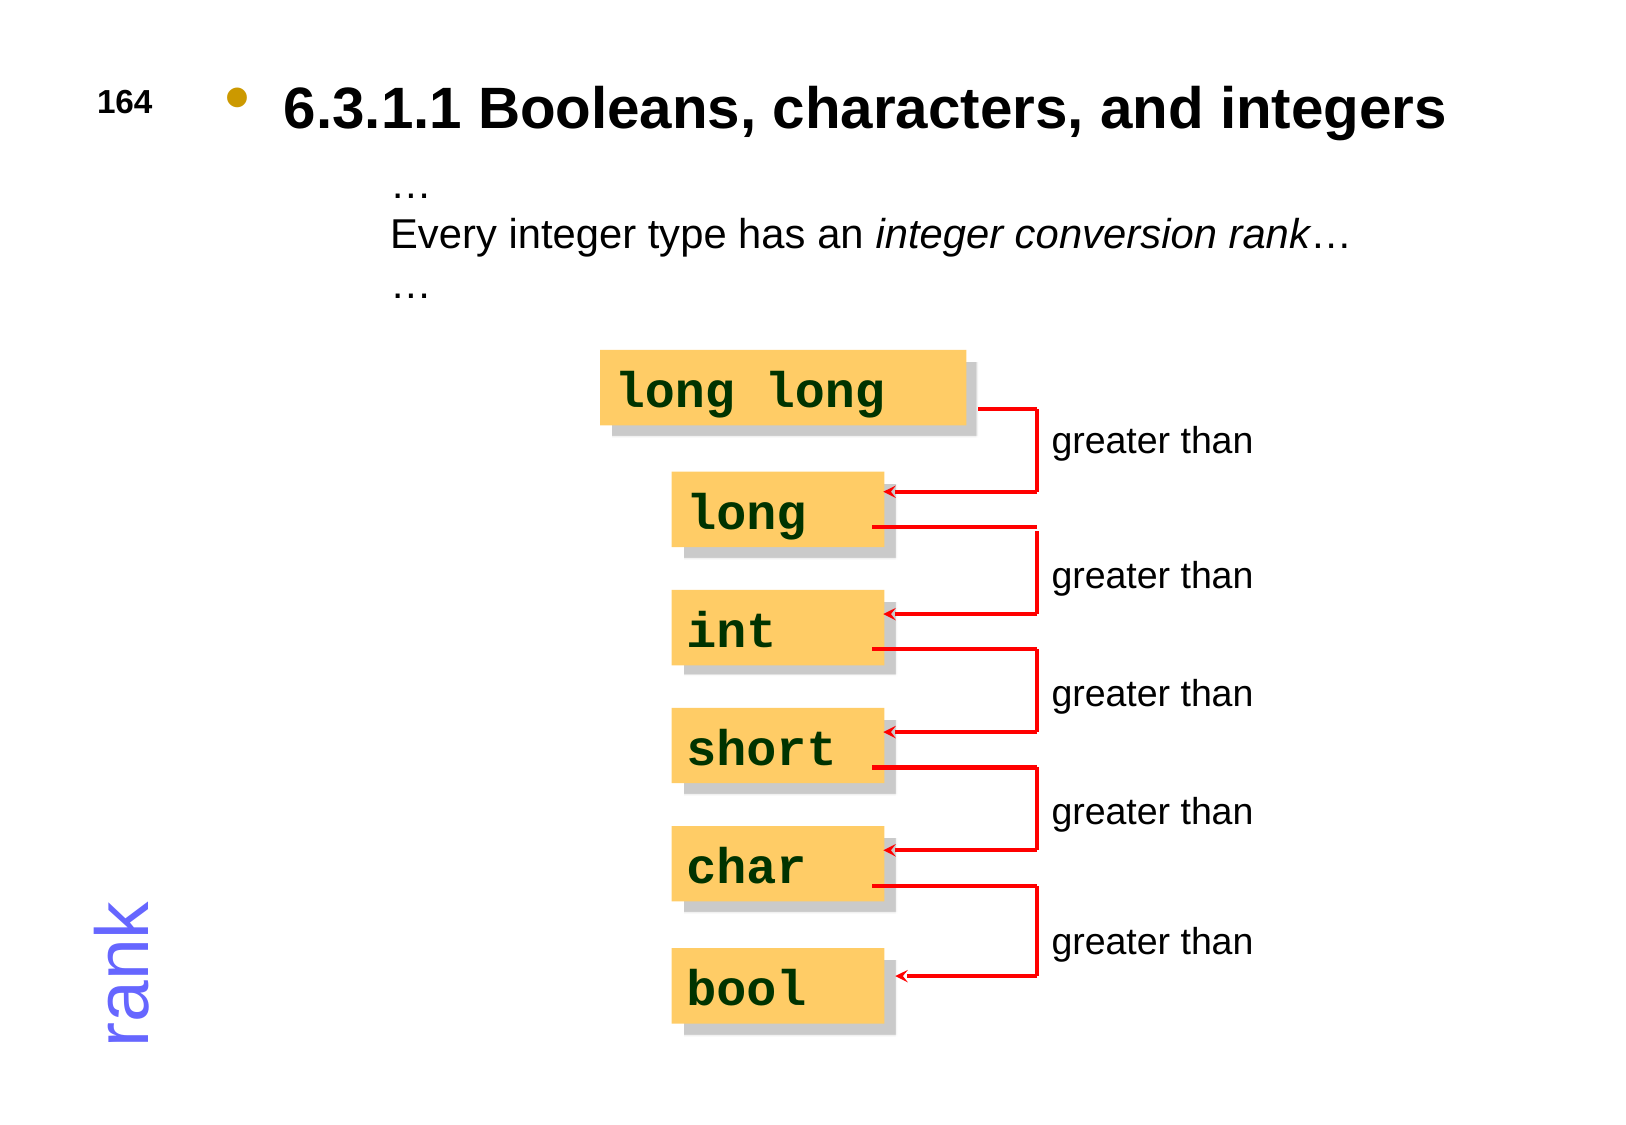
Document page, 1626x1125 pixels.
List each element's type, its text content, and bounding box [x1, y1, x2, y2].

text_box greater than [1036, 661, 1426, 722]
text_box int [671, 589, 885, 666]
text_box long [671, 471, 885, 548]
text_box greater than [1039, 909, 1426, 970]
title rank [50, 187, 188, 1063]
text_box greater than [1036, 543, 1426, 604]
text_box … Every integer type has an integer conversion rank… … [375, 148, 1427, 315]
text_box long long [600, 349, 967, 426]
text_box greater than [1036, 408, 1426, 470]
list 6.3.1.1 Booleans, characters, and integers [212, 62, 1593, 1063]
text_box greater than [1036, 779, 1426, 840]
text_box char [671, 826, 885, 902]
text_box short [671, 707, 885, 784]
text_box bool [671, 948, 885, 1024]
